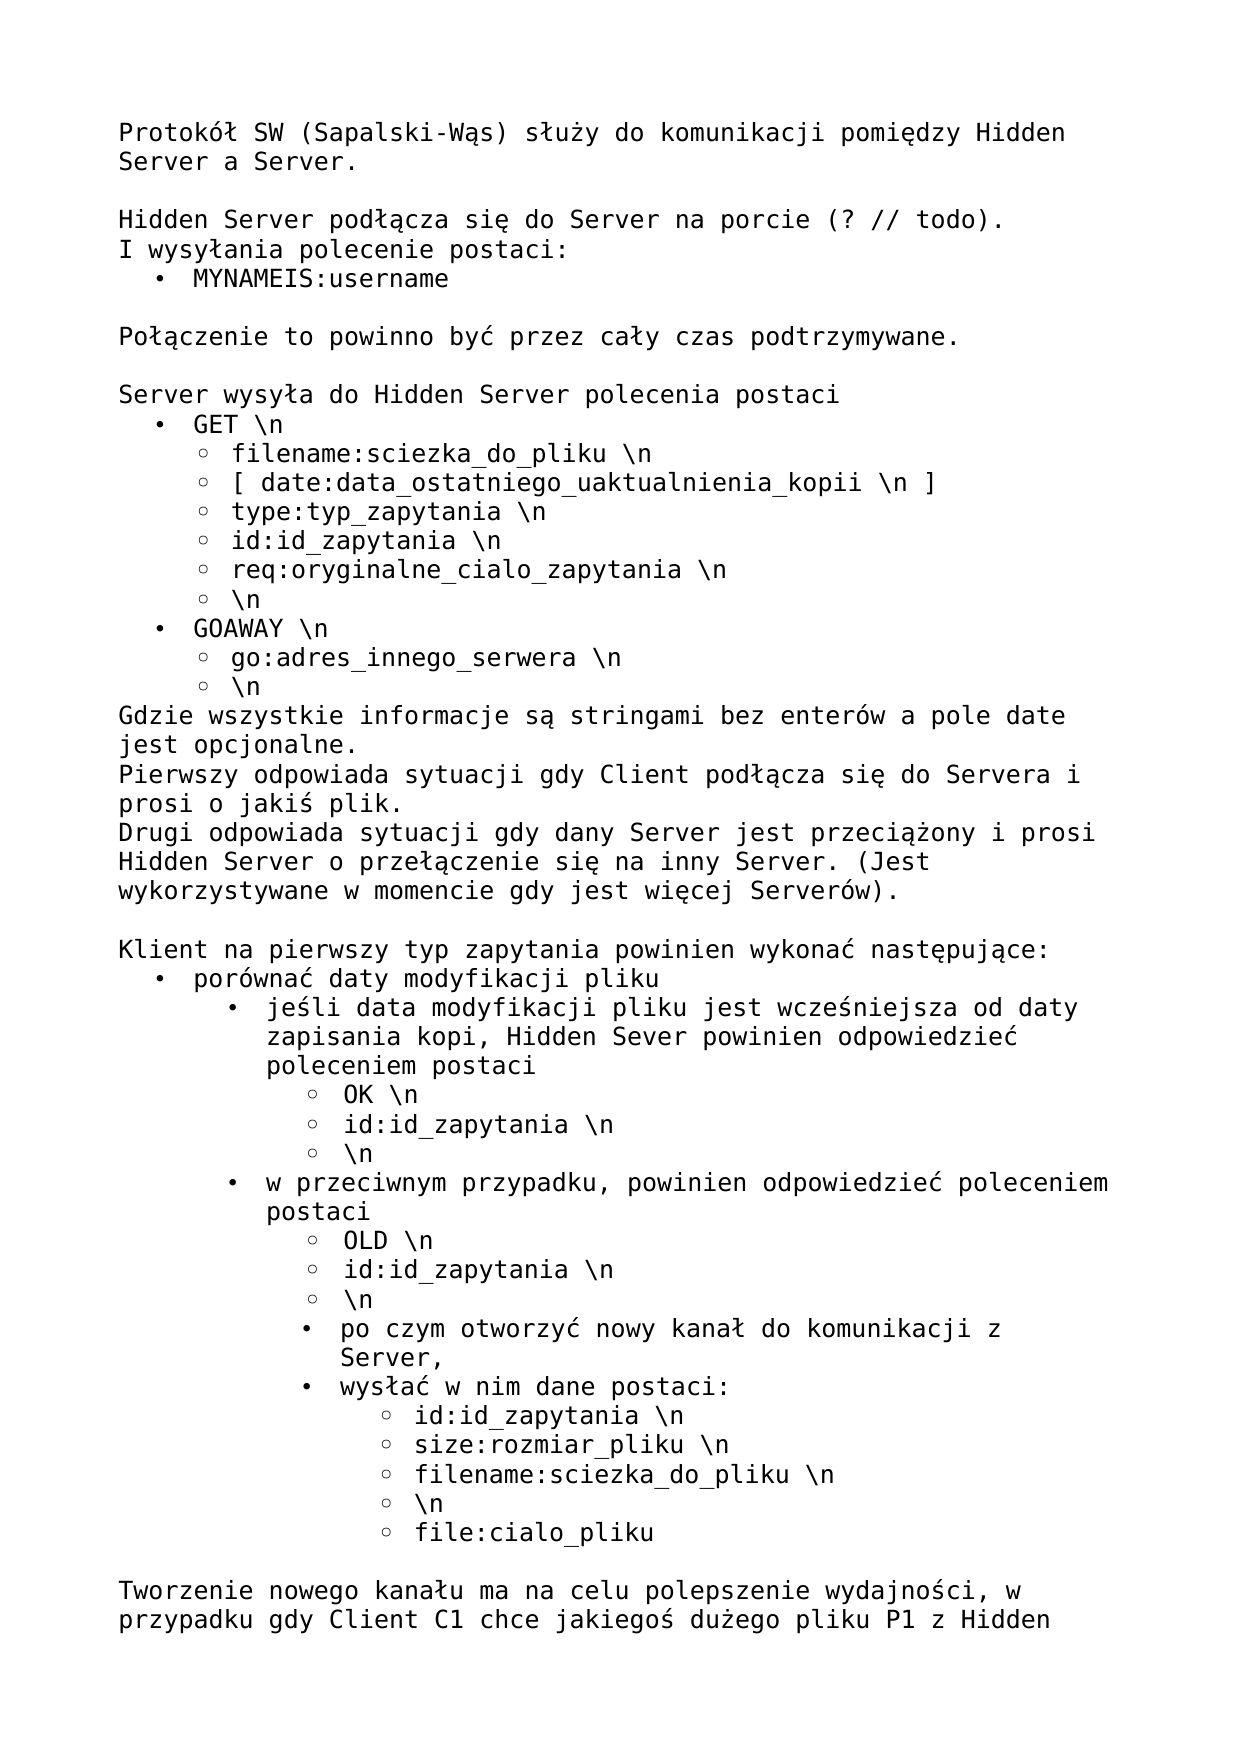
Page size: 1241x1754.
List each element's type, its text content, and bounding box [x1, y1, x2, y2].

list id:id_zapytania \n [193, 526, 1122, 556]
list type:typ_zapytania \n [193, 497, 1122, 526]
text Drugi odpowiada sytuacji gdy dany Server jest przeciążony i prosi Hidden Server o przełączenie się na inny Server. (Jest wykorzystywane w momencie gdy jest więcej Serverów). [118, 818, 1122, 906]
list jeśli data modyfikacji pliku jest wcześniejsza od daty zapisania kopi, Hidden Sever powinien odpowiedzieć poleceniem postaci [228, 993, 1122, 1081]
list \n [376, 1489, 1122, 1518]
list [ date:data_ostatniego_uaktualnienia_kopii \n ] [193, 468, 1122, 497]
list filename:sciezka_do_pliku \n [193, 439, 1122, 468]
list \n [193, 672, 1122, 701]
text Hidden Server podłącza się do Server na porcie (? // todo). [118, 206, 1122, 235]
list GOAWAY \n [156, 614, 1122, 643]
list filename:sciezka_do_pliku \n [376, 1460, 1122, 1489]
list GET \n [156, 410, 1122, 439]
list w przeciwnym przypadku, powinien odpowiedzieć poleceniem postaci [228, 1168, 1122, 1226]
text Połączenie to powinno być przez cały czas podtrzymywane. [118, 322, 1122, 351]
list id:id_zapytania \n [302, 1110, 1122, 1139]
list id:id_zapytania \n [376, 1401, 1122, 1431]
text I wysyłania polecenie postaci: [118, 235, 1122, 264]
list OK \n [302, 1081, 1122, 1110]
list MYNAMEIS:username [156, 264, 1122, 293]
list req:oryginalne_cialo_zapytania \n [193, 556, 1122, 585]
list size:rozmiar_pliku \n [376, 1431, 1122, 1460]
list wysłać w nim dane postaci: [302, 1372, 1122, 1401]
list po czym otworzyć nowy kanał do komunikacji z Server, [302, 1314, 1122, 1372]
list \n [193, 585, 1122, 614]
text Server wysyła do Hidden Server polecenia postaci [118, 381, 1122, 410]
list \n [302, 1285, 1122, 1314]
text Pierwszy odpowiada sytuacji gdy Client podłącza się do Servera i prosi o jakiś plik. [118, 760, 1122, 818]
text Gdzie wszystkie informacje są stringami bez enterów a pole date jest opcjonalne. [118, 701, 1122, 760]
list file:cialo_pliku [376, 1518, 1122, 1547]
list go:adres_innego_serwera \n [193, 643, 1122, 672]
list porównać daty modyfikacji pliku [156, 964, 1122, 993]
text Tworzenie nowego kanału ma na celu polepszenie wydajności, w przypadku gdy Client C1 chce jakiegoś dużego pliku P1 z Hidden [118, 1576, 1122, 1635]
text Klient na pierwszy typ zapytania powinien wykonać następujące: [118, 935, 1122, 964]
list \n [302, 1139, 1122, 1168]
text Protokół SW (Sapalski-Wąs) służy do komunikacji pomiędzy Hidden Server a Server. [118, 118, 1122, 176]
list id:id_zapytania \n [302, 1256, 1122, 1285]
list OLD \n [302, 1226, 1122, 1256]
